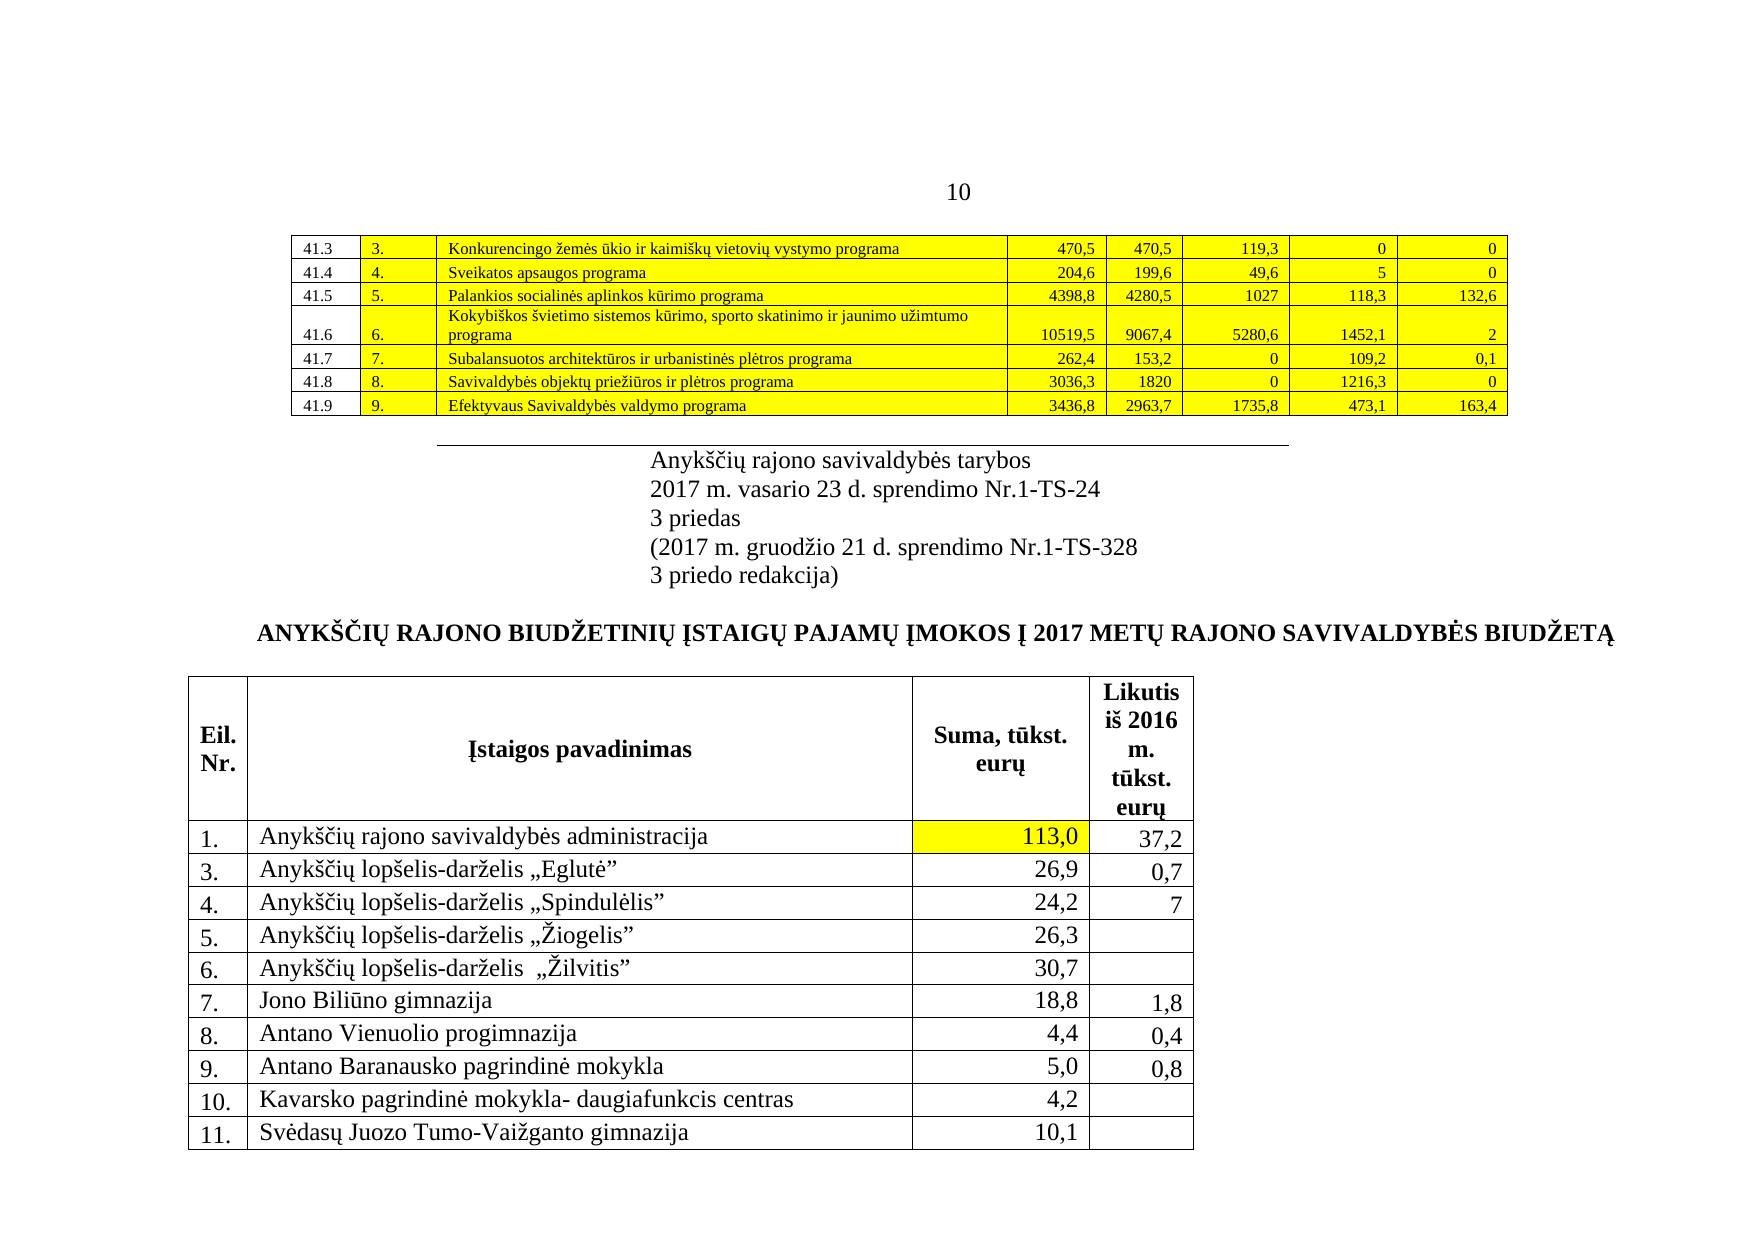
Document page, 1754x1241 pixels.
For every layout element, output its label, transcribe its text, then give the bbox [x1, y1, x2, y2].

table_header Įstaigos pavadinimas [248, 677, 912, 820]
table_cell 41.4 [292, 259, 360, 282]
table_cell 6. [189, 953, 247, 984]
table_cell 199,6 [1107, 259, 1182, 282]
table_cell 10519,5 [1008, 306, 1106, 344]
text 3 priedas [177, 503, 1695, 532]
table_cell 4280,5 [1107, 283, 1182, 305]
table_header Likutis iš 2016 m. tūkst. eurų [1090, 677, 1193, 820]
table_cell 118,3 [1290, 283, 1397, 305]
table_cell 4,4 [913, 1018, 1089, 1050]
table_cell 0,8 [1090, 1051, 1193, 1083]
table_cell 9067,4 [1107, 306, 1182, 344]
table_cell 0 [1398, 236, 1507, 258]
table_cell 2 [1398, 306, 1507, 344]
table_cell [292, 416, 360, 444]
table_cell 9. [361, 392, 436, 415]
table_cell 7. [361, 345, 436, 368]
table_cell 41.3 [292, 236, 360, 258]
table_cell 0 [1398, 259, 1507, 282]
text 3 priedo redakcija) [177, 561, 1695, 589]
table_cell 1216,3 [1290, 369, 1397, 391]
table_cell 4. [189, 887, 247, 919]
text (2017 m. gruodžio 21 d. sprendimo Nr.1-TS-328 [177, 532, 1695, 561]
table_cell 119,3 [1183, 236, 1289, 258]
table_cell Kavarsko pagrindinė mokykla- daugiafunkcis centras [248, 1084, 912, 1116]
table_cell 41.5 [292, 283, 360, 305]
table_cell 0,1 [1398, 345, 1507, 368]
table_cell 24,2 [913, 887, 1089, 919]
table_cell 26,3 [913, 920, 1089, 952]
table_cell Anykščių lopšelis-darželis „Eglutė” [248, 854, 912, 886]
table_cell 11. [189, 1117, 247, 1148]
table_cell 4398,8 [1008, 283, 1106, 305]
table_cell 0 [1183, 369, 1289, 391]
table_cell Palankios socialinės aplinkos kūrimo programa [437, 283, 1007, 305]
table_cell 3436,8 [1008, 392, 1106, 415]
table_cell 18,8 [913, 985, 1089, 1017]
table_cell [437, 416, 1008, 444]
table_cell 113,0 [913, 821, 1089, 853]
table_cell 109,2 [1290, 345, 1397, 368]
table_cell 4,2 [913, 1084, 1089, 1116]
table_cell 26,9 [913, 854, 1089, 886]
table_cell [1289, 416, 1397, 444]
table_cell 2963,7 [1107, 392, 1182, 415]
table_cell Subalansuotos architektūros ir urbanistinės plėtros programa [437, 345, 1007, 368]
table_cell 1027 [1183, 283, 1289, 305]
table_cell 3036,3 [1008, 369, 1106, 391]
table_cell 163,4 [1398, 392, 1507, 415]
table_cell Anykščių lopšelis-darželis „Žilvitis” [248, 953, 912, 984]
table_cell 41.7 [292, 345, 360, 368]
table_cell 1820 [1107, 369, 1182, 391]
table_cell Anykščių lopšelis-darželis „Žiogelis” [248, 920, 912, 952]
text 2017 m. vasario 23 d. sprendimo Nr.1-TS-24 [177, 474, 1695, 503]
table_cell 6. [361, 306, 436, 344]
table_cell [1106, 416, 1183, 444]
table_cell 132,6 [1398, 283, 1507, 305]
table_cell 470,5 [1008, 236, 1106, 258]
table_cell 0 [1398, 369, 1507, 391]
table_cell [1008, 416, 1106, 444]
table_header Eil. Nr. [189, 677, 247, 820]
table_cell 0 [1290, 236, 1397, 258]
table_cell 5,0 [913, 1051, 1089, 1083]
table_cell 1452,1 [1290, 306, 1397, 344]
table_cell 5. [189, 920, 247, 952]
table_cell 7. [189, 985, 247, 1017]
table_cell 8. [361, 369, 436, 391]
table_cell 37,2 [1090, 821, 1193, 853]
table_cell 0,4 [1090, 1018, 1193, 1050]
table_cell 10,1 [913, 1117, 1089, 1148]
table_cell 204,6 [1008, 259, 1106, 282]
text ANYKŠČIŲ RAJONO BIUDŽETINIŲ ĮSTAIGŲ PAJAMŲ ĮMOKOS Į 2017 METŲ RAJONO SAVIVALDYBĖS BIUDŽETĄ [177, 618, 1695, 647]
table_cell 8. [189, 1018, 247, 1050]
table_cell 5. [361, 283, 436, 305]
table_cell 153,2 [1107, 345, 1182, 368]
table_cell 30,7 [913, 953, 1089, 984]
table_cell [360, 416, 437, 444]
table_cell 4. [361, 259, 436, 282]
table_cell 5 [1290, 259, 1397, 282]
table_cell [1090, 920, 1193, 952]
table_cell Konkurencingo žemės ūkio ir kaimiškų vietovių vystymo programa [437, 236, 1007, 258]
table_cell Savivaldybės objektų priežiūros ir plėtros programa [437, 369, 1007, 391]
table_cell 41.8 [292, 369, 360, 391]
table_cell [1090, 953, 1193, 984]
table_cell Svėdasų Juozo Tumo-Vaižganto gimnazija [248, 1117, 912, 1148]
table_cell [1183, 416, 1289, 444]
table_cell 49,6 [1183, 259, 1289, 282]
table_cell Jono Biliūno gimnazija [248, 985, 912, 1017]
table_cell Sveikatos apsaugos programa [437, 259, 1007, 282]
table_cell 1735,8 [1183, 392, 1289, 415]
table_cell 1,8 [1090, 985, 1193, 1017]
table_cell 7 [1090, 887, 1193, 919]
table_cell Anykščių lopšelis-darželis „Spindulėlis” [248, 887, 912, 919]
table_cell 3. [361, 236, 436, 258]
table_cell 262,4 [1008, 345, 1106, 368]
table_cell 5280,6 [1183, 306, 1289, 344]
table_header Suma, tūkst. eurų [913, 677, 1089, 820]
table_cell Efektyvaus Savivaldybės valdymo programa [437, 392, 1007, 415]
table_cell 470,5 [1107, 236, 1182, 258]
table_cell Antano Baranausko pagrindinė mokykla [248, 1051, 912, 1083]
table_cell 0,7 [1090, 854, 1193, 886]
table_cell 3. [189, 854, 247, 886]
table_cell Antano Vienuolio progimnazija [248, 1018, 912, 1050]
table_cell 9. [189, 1051, 247, 1083]
table_cell Anykščių rajono savivaldybės administracija [248, 821, 912, 853]
table_cell [1090, 1084, 1193, 1116]
table_cell 0 [1183, 345, 1289, 368]
text Anykščių rajono savivaldybės tarybos [177, 446, 1695, 474]
table_cell [1397, 416, 1508, 444]
table_cell 473,1 [1290, 392, 1397, 415]
table_cell Kokybiškos švietimo sistemos kūrimo, sporto skatinimo ir jaunimo užimtumo programa [437, 306, 1007, 344]
table_cell 10. [189, 1084, 247, 1116]
table_cell 41.9 [292, 392, 360, 415]
table_cell 41.6 [292, 306, 360, 344]
table_cell 1. [189, 821, 247, 853]
table_cell [1090, 1117, 1193, 1148]
